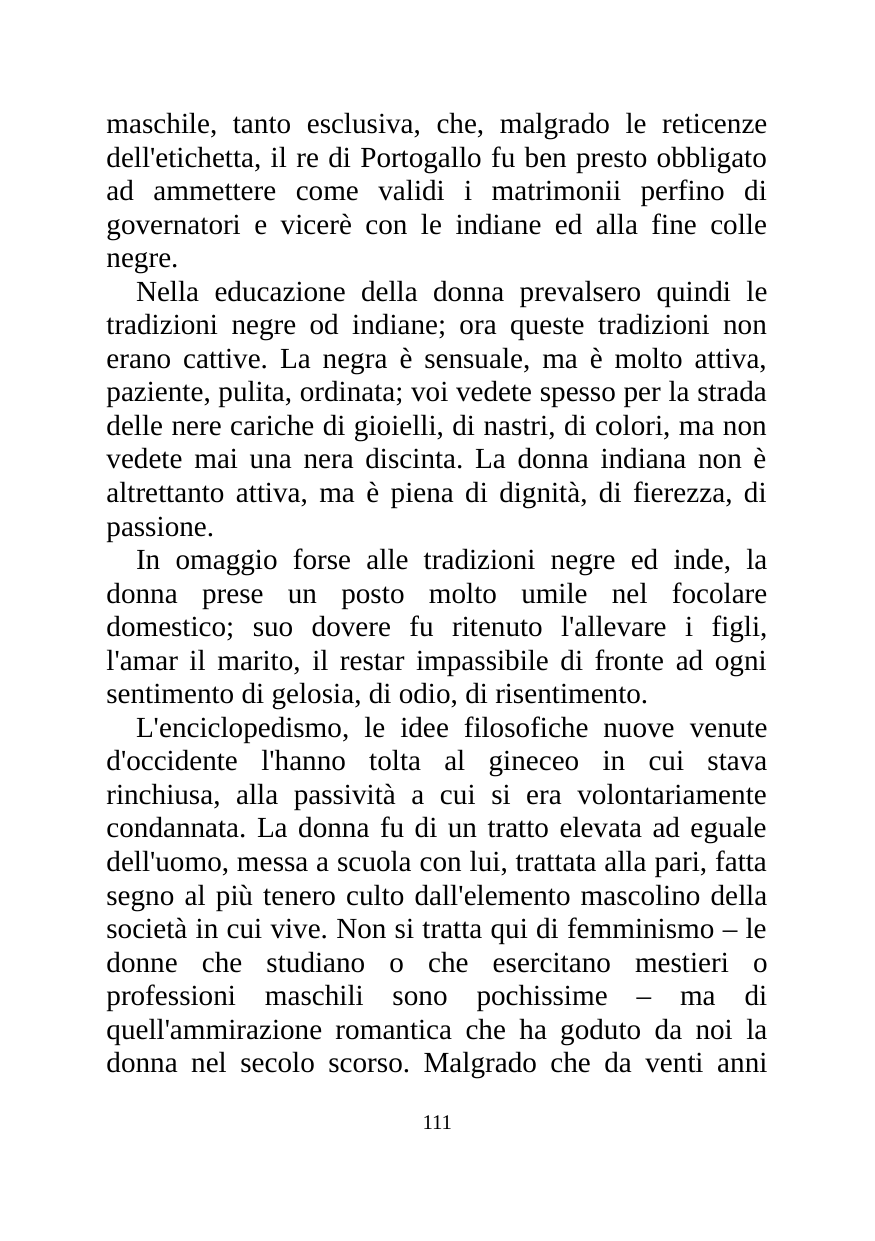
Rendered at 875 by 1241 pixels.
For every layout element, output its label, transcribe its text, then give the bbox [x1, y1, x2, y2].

text In omaggio forse alle tradizioni negre ed inde, la donna prese un posto molto umile nel focolare domestico; suo dovere fu ritenuto l'allevare i figli, l'amar il marito, il restar impassibile di fronte ad ogni sentimento di gelosia, di odio, di risentimento. [106, 542, 768, 710]
text Nella educazione della donna prevalsero quindi le tradizioni negre od indiane; ora queste tradizioni non erano cattive. La negra è sensuale, ma è molto attiva, paziente, pulita, ordinata; voi vedete spesso per la strada delle nere cariche di gioielli, di nastri, di colori, ma non vedete mai una nera discinta. La donna indiana non è altrettanto attiva, ma è piena di dignità, di fierezza, di passione. [106, 274, 768, 542]
text L'enciclopedismo, le idee filosofiche nuove venute d'occidente l'hanno tolta al gineceo in cui stava rinchiusa, alla passività a cui si era volontariamente condannata. La donna fu di un tratto elevata ad eguale dell'uomo, messa a scuola con lui, trattata alla pari, fatta segno al più tenero culto dall'elemento mascolino della società in cui vive. Non si tratta qui di femminismo – le donne che studiano o che esercitano mestieri o professioni maschili sono pochissime – ma di quell'ammirazione romantica che ha goduto da noi la donna nel secolo scorso. Malgrado che da venti anni [106, 710, 768, 1079]
text maschile, tanto esclusiva, che, malgrado le reticenze dell'etichetta, il re di Portogallo fu ben presto obbligato ad ammettere come validi i matrimonii perfino di governatori e vicerè con le indiane ed alla fine colle negre. [106, 106, 768, 274]
